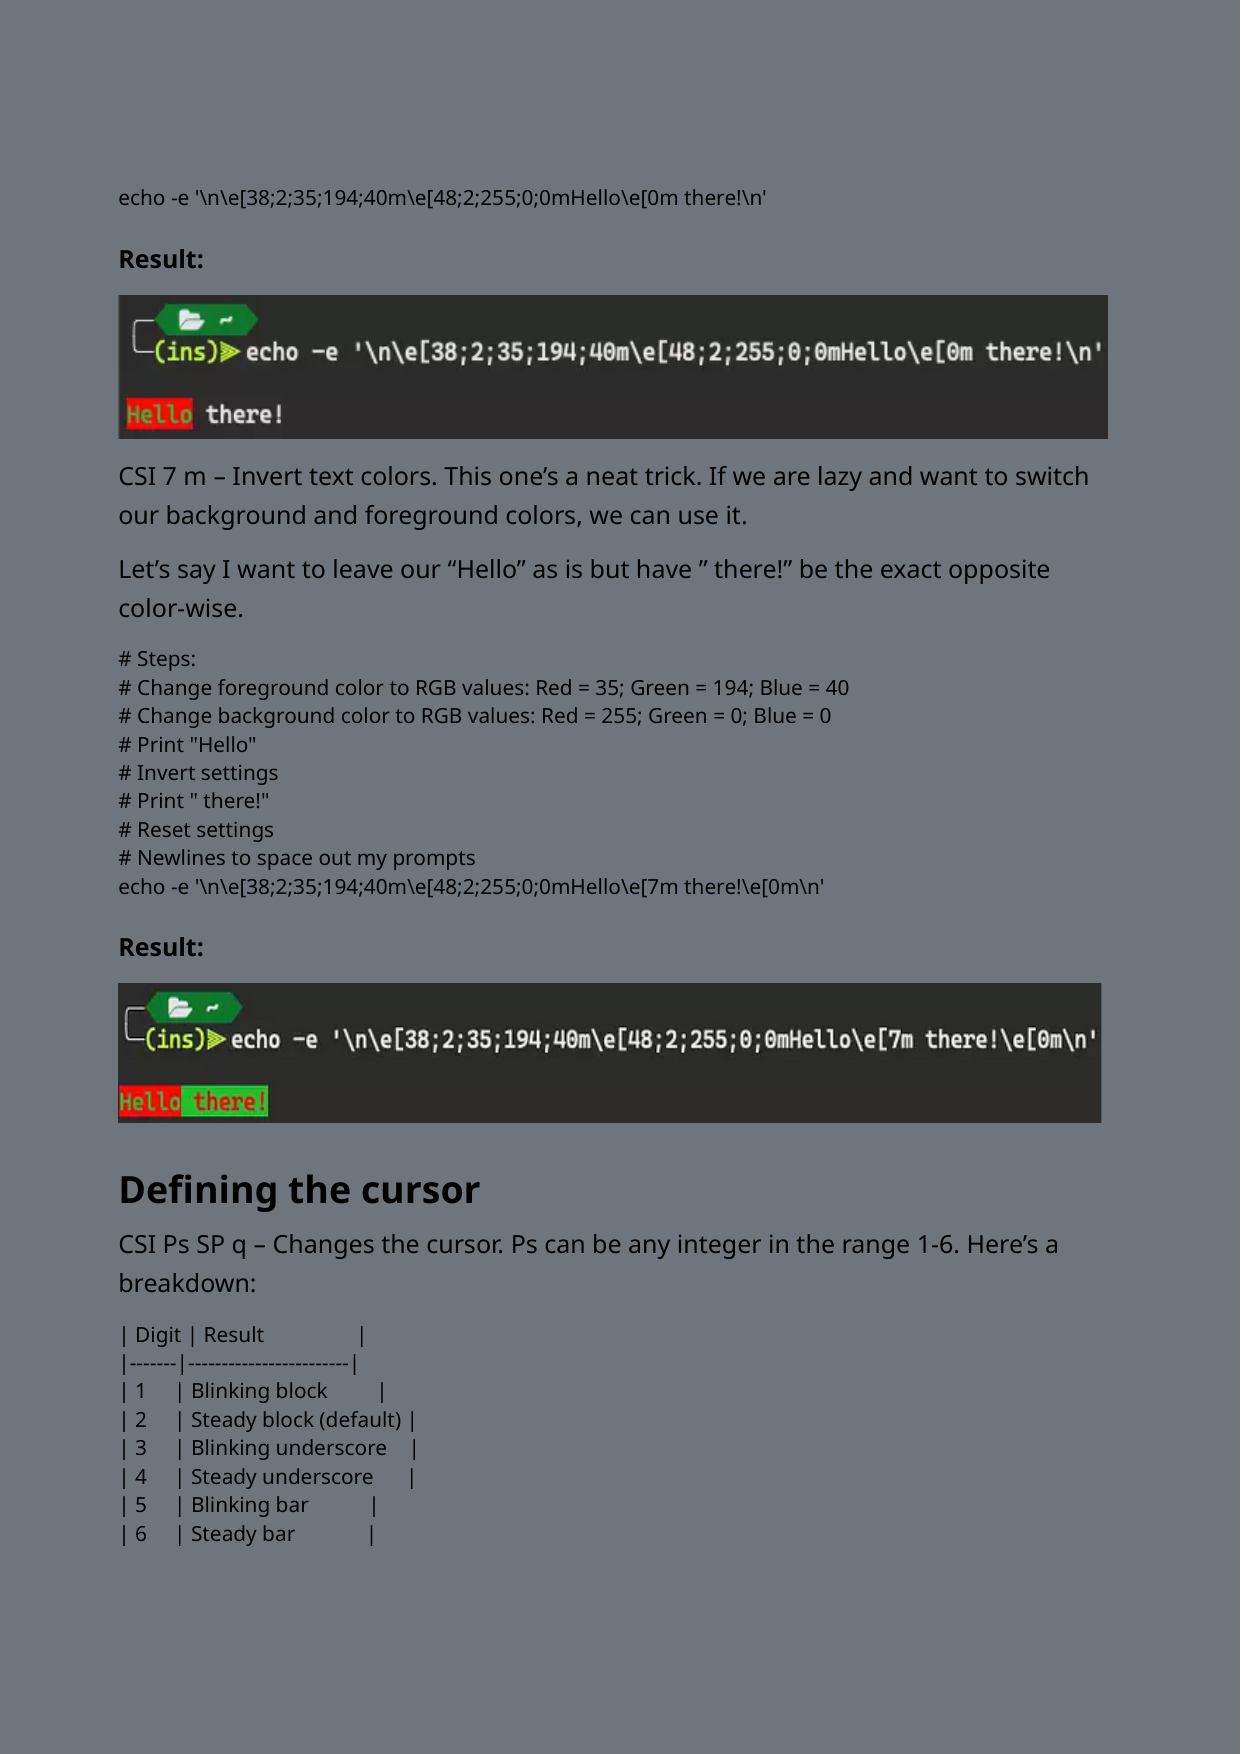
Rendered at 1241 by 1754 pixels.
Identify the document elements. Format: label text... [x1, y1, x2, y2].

text | 3 | Blinking underscore | [118, 1433, 1122, 1462]
text | 4 | Steady underscore | [118, 1462, 1122, 1490]
text Result: [118, 241, 1122, 276]
text # Reset settings [118, 815, 1122, 843]
text | 6 | Steady bar | [118, 1519, 1122, 1547]
text # Print " there!" [118, 787, 1122, 815]
subtitle Defining the cursor [118, 1163, 1122, 1214]
text # Print "Hello" [118, 730, 1122, 758]
picture [118, 295, 1108, 439]
text # Change background color to RGB values: Red = 255; Green = 0; Blue = 0 [118, 701, 1122, 730]
text echo -e '\n\e[38;2;35;194;40m\e[48;2;255;0;0mHello\e[0m there!\n' [118, 183, 1122, 212]
text echo -e '\n\e[38;2;35;194;40m\e[48;2;255;0;0mHello\e[7m there!\e[0m\n' [118, 872, 1122, 900]
text | 2 | Steady block (default) | [118, 1405, 1122, 1433]
text Result: [118, 930, 1122, 964]
text | 1 | Blinking block | [118, 1377, 1122, 1405]
text Let’s say I want to leave our “Hello” as is but have ” there!” be the exact opposite color-wise. [118, 552, 1122, 625]
text |-------|------------------------| [118, 1348, 1122, 1377]
text CSI 7 m – Invert text colors. This one’s a neat trick. If we are lazy and want to switch our background and foreground colors, we can use it. [118, 459, 1122, 532]
text | 5 | Blinking bar | [118, 1490, 1122, 1519]
text | Digit | Result | [118, 1320, 1122, 1348]
picture [118, 983, 1102, 1123]
text CSI Ps SP q – Changes the cursor. Ps can be any integer in the range 1-6. Here’s a breakdown: [118, 1227, 1122, 1300]
text # Change foreground color to RGB values: Red = 35; Green = 194; Blue = 40 [118, 673, 1122, 701]
text # Steps: [118, 644, 1122, 673]
text # Invert settings [118, 758, 1122, 787]
text # Newlines to space out my prompts [118, 843, 1122, 872]
